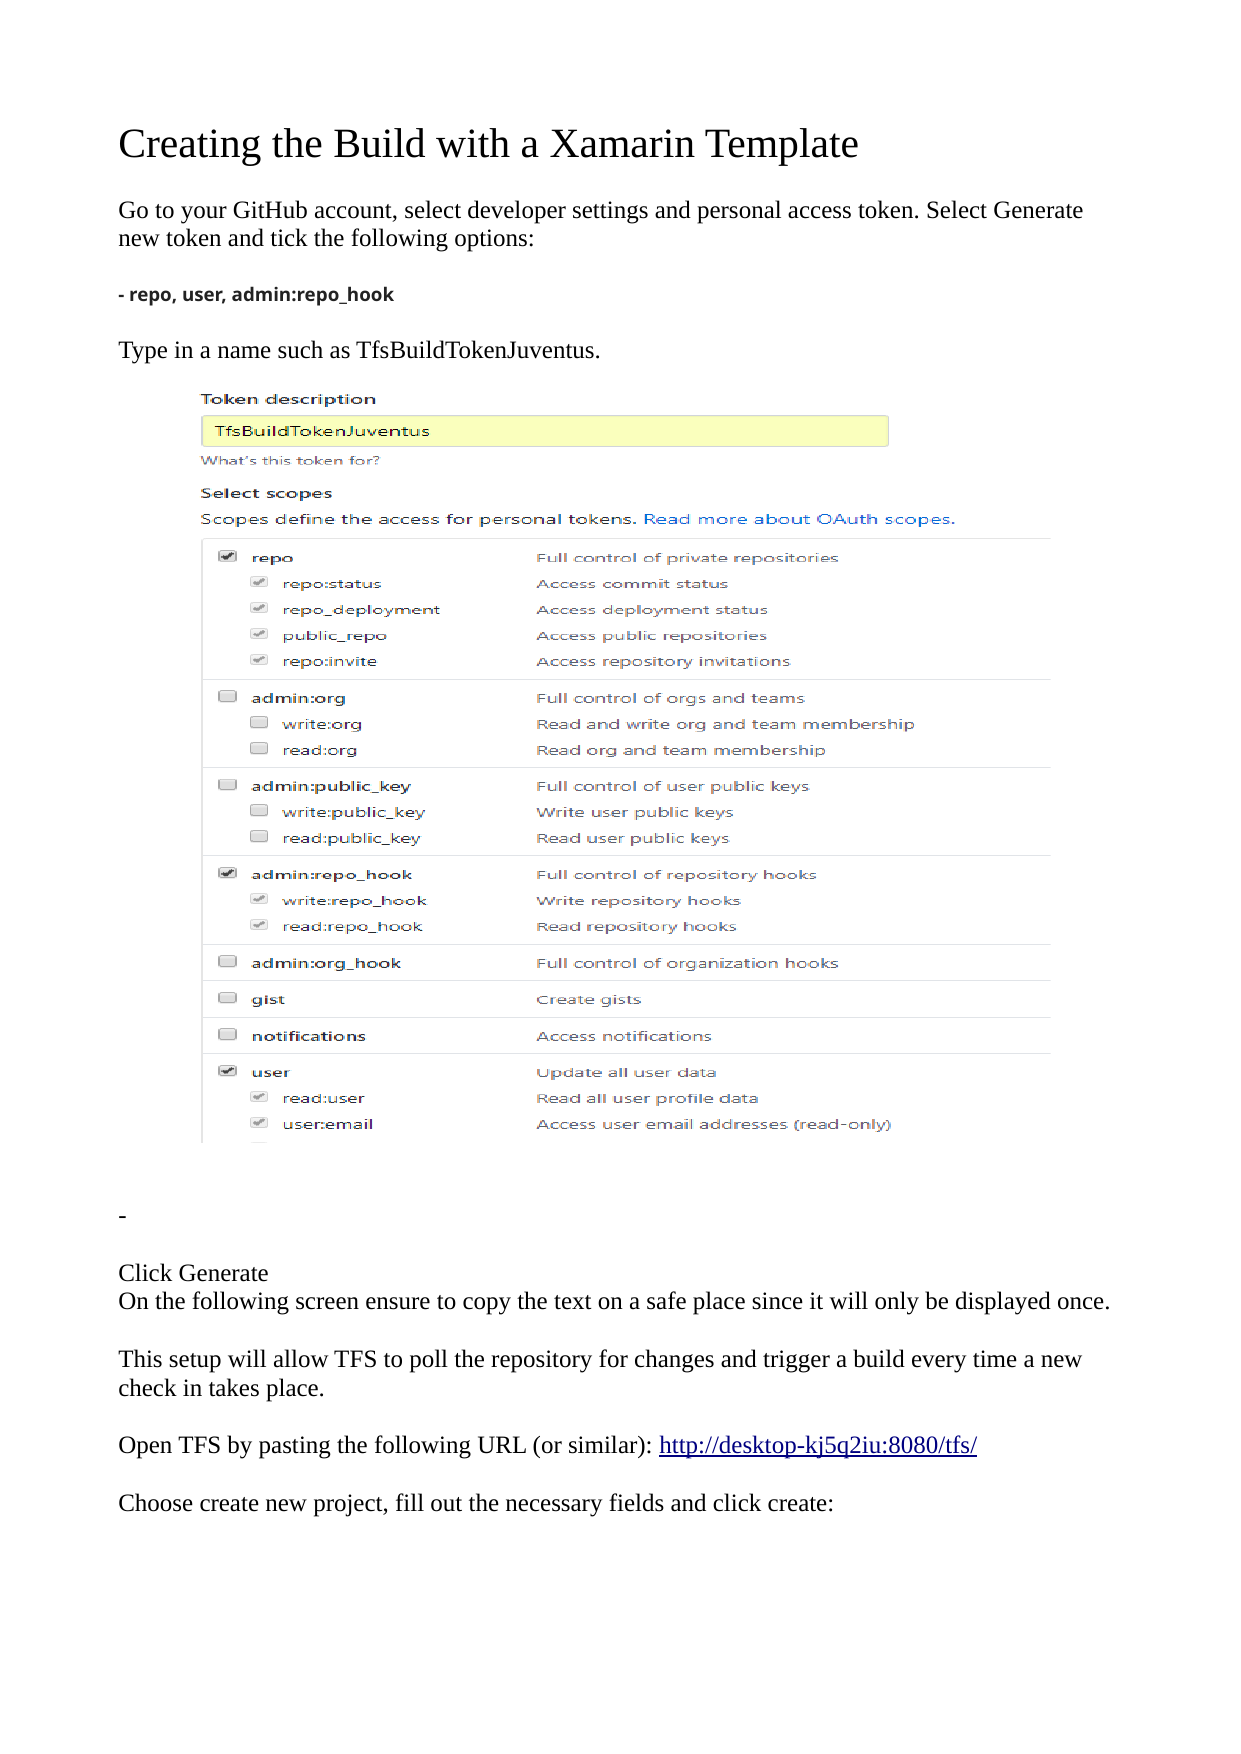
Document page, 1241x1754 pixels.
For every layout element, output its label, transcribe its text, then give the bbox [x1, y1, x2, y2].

text Creating the Build with a Xamarin Template [118, 118, 1122, 166]
text Choose create new project, fill out the necessary fields and click create: [118, 1488, 1122, 1516]
text Go to your GitHub account, select developer settings and personal access token. Select Generate new token and tick the following options: [118, 195, 1122, 252]
text Type in a name such as TfsBuildTokenJuventus. [118, 335, 1122, 364]
text Open TFS by pasting the following URL (or similar): http://desktop-kj5q2iu:8080/tfs/ [118, 1430, 1122, 1459]
text - repo, user, admin:repo_hook [118, 281, 1122, 307]
picture [189, 392, 1051, 1143]
text This setup will allow TFS to poll the repository for changes and trigger a build every time a new check in takes place. [118, 1344, 1122, 1401]
text - [118, 1200, 1122, 1229]
text Click Generate [118, 1258, 1122, 1286]
text On the following screen ensure to copy the text on a safe place since it will only be displayed once. [118, 1286, 1122, 1315]
